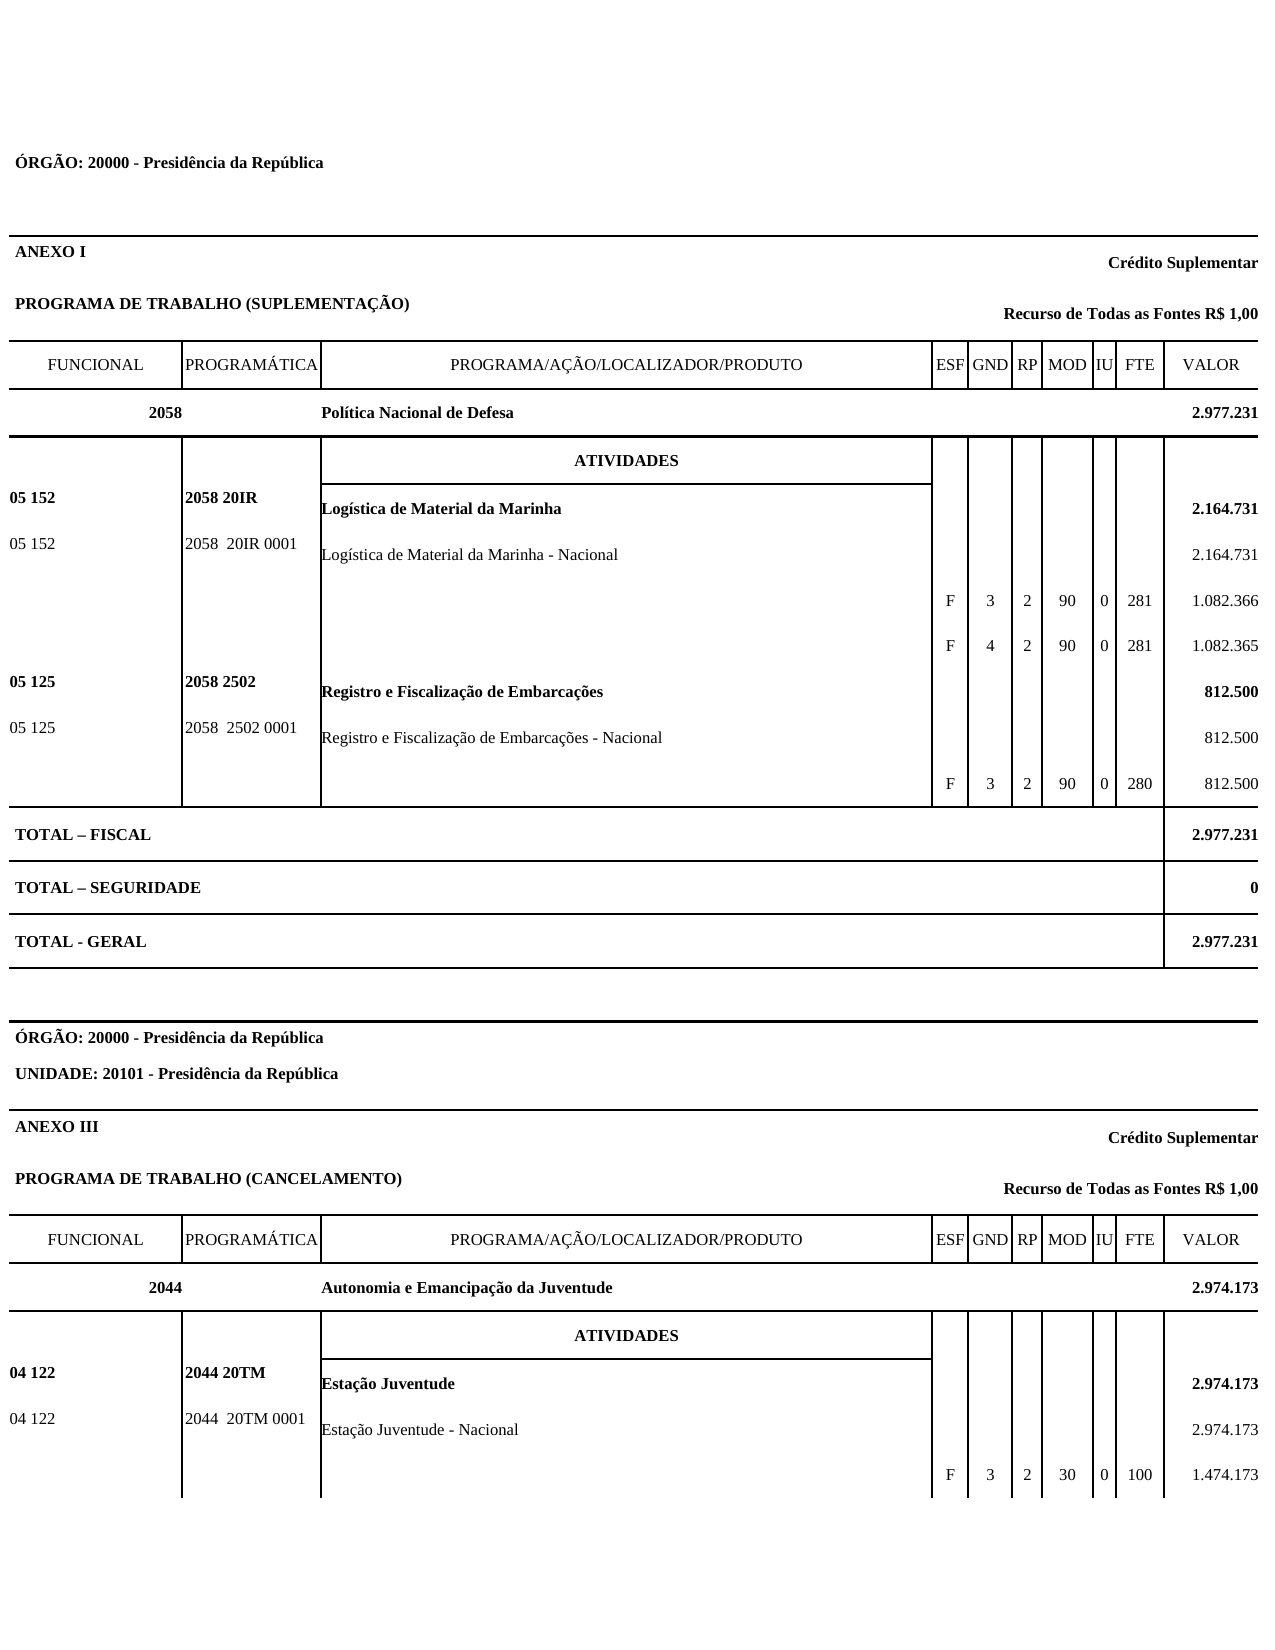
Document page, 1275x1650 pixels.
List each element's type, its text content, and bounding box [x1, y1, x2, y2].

table_cell [183, 760, 320, 806]
table_cell 2058 20IR 0001 [183, 531, 320, 577]
table_cell [1258, 288, 1266, 339]
table_cell 04 122 [9, 1358, 181, 1406]
table_cell [969, 1406, 1011, 1452]
table_cell 1.474.173 [1165, 1452, 1258, 1498]
table_cell [969, 715, 1011, 760]
table_cell [1258, 483, 1266, 531]
table_cell TOTAL – SEGURIDADE [9, 862, 1163, 913]
table_cell [1043, 531, 1092, 577]
table_cell 2.977.231 [1164, 390, 1258, 435]
table_cell ESF [933, 1216, 967, 1262]
table_cell [1258, 1310, 1266, 1358]
table_cell 2 [1013, 623, 1041, 669]
table_cell [1117, 715, 1163, 760]
table_cell [1258, 183, 1266, 234]
table_cell [1258, 967, 1266, 1020]
table_cell FUNCIONAL [9, 342, 181, 387]
table_cell [933, 1358, 967, 1406]
table_cell [1094, 1312, 1115, 1358]
table_cell [9, 760, 181, 806]
table_cell [1258, 715, 1266, 760]
table_cell 2.974.173 [1165, 1358, 1258, 1406]
table_cell [1258, 1358, 1266, 1406]
table_cell [933, 715, 967, 760]
table_cell 3 [969, 577, 1011, 623]
table_cell [1258, 577, 1266, 623]
table_cell [1117, 1406, 1163, 1452]
table_cell 2044 [9, 1264, 321, 1310]
table_cell 281 [1117, 623, 1163, 669]
table_cell F [933, 623, 967, 669]
table_cell [969, 438, 1011, 483]
table_cell TOTAL - GERAL [9, 915, 1163, 967]
table_cell 2058 20IR [183, 483, 320, 531]
table_cell [1117, 1312, 1163, 1358]
table_cell [1258, 1058, 1266, 1109]
table_cell [1165, 438, 1258, 483]
table_cell MOD [1043, 1216, 1092, 1262]
table_cell [9, 183, 932, 234]
table_cell 1.082.365 [1165, 623, 1258, 669]
table_cell [1094, 438, 1115, 483]
table_cell [933, 669, 967, 714]
table_cell [1258, 1214, 1266, 1262]
table_cell Crédito Suplementar [932, 1111, 1258, 1163]
table_cell [322, 577, 931, 623]
table_cell [183, 1312, 320, 1358]
table_cell [1258, 860, 1266, 913]
table_cell [1258, 1262, 1266, 1310]
table_cell PROGRAMA DE TRABALHO (CANCELAMENTO) [9, 1163, 932, 1214]
table_cell 281 [1117, 577, 1163, 623]
table_cell 2044 20TM [183, 1358, 320, 1406]
table_cell 4 [969, 623, 1011, 669]
table_cell Crédito Suplementar [932, 237, 1258, 288]
table_cell ESF [933, 342, 967, 387]
table_cell [1043, 483, 1092, 531]
table_cell 3 [969, 1452, 1011, 1498]
table_cell Registro e Fiscalização de Embarcações - Nacional [322, 715, 931, 760]
table_cell [322, 623, 931, 669]
table_cell [1013, 1406, 1041, 1452]
table_cell [969, 1312, 1011, 1358]
table_cell [1013, 669, 1041, 714]
table_cell [1165, 1312, 1258, 1358]
table_cell [969, 669, 1011, 714]
table_cell [1258, 235, 1266, 288]
table_cell [1117, 483, 1163, 531]
table_cell 2044 20TM 0001 [183, 1406, 320, 1452]
table_cell [9, 1312, 181, 1358]
table_cell F [933, 760, 967, 806]
table_cell [1043, 715, 1092, 760]
table_cell [1117, 1358, 1163, 1406]
table_cell 0 [1094, 623, 1115, 669]
table_cell [1258, 1452, 1266, 1498]
table_cell [322, 1452, 931, 1498]
table_cell [1258, 531, 1266, 577]
table_cell Estação Juventude [322, 1360, 931, 1406]
table_cell 2.974.173 [1165, 1406, 1258, 1452]
table_cell RP [1013, 342, 1041, 387]
table_cell [933, 438, 967, 483]
table_cell 90 [1043, 577, 1092, 623]
table_cell [1094, 1358, 1115, 1406]
table_cell 90 [1043, 760, 1092, 806]
table_cell Logística de Material da Marinha [322, 485, 931, 531]
table_cell 0 [1165, 862, 1258, 913]
table_cell [1258, 913, 1266, 967]
table_cell 2.974.173 [1164, 1264, 1258, 1310]
table_cell FUNCIONAL [9, 1216, 181, 1262]
table_header ÓRGÃO: 20000 - Presidência da República [9, 148, 1258, 183]
table_cell Autonomia e Emancipação da Juventude [321, 1264, 1163, 1310]
table_cell [1258, 760, 1266, 806]
table_cell 1.082.366 [1165, 577, 1258, 623]
table_cell MOD [1043, 342, 1092, 387]
table_cell Estação Juventude - Nacional [322, 1406, 931, 1452]
table_cell [1117, 669, 1163, 714]
table_cell [969, 1358, 1011, 1406]
table_cell 05 125 [9, 669, 181, 714]
table_cell RP [1013, 1216, 1041, 1262]
table_cell PROGRAMA/AÇÃO/LOCALIZADOR/PRODUTO [322, 1216, 931, 1262]
table_cell [9, 1452, 181, 1498]
table_cell [1258, 1406, 1266, 1452]
table_cell TOTAL – FISCAL [9, 808, 1163, 860]
table_cell 812.500 [1165, 669, 1258, 714]
table_cell [183, 577, 320, 623]
table_cell 812.500 [1165, 715, 1258, 760]
table_cell Recurso de Todas as Fontes R$ 1,00 [932, 288, 1258, 339]
table_cell 90 [1043, 623, 1092, 669]
table_cell [1258, 669, 1266, 714]
table_cell [1013, 715, 1041, 760]
table_cell [932, 183, 1258, 234]
table_cell Recurso de Todas as Fontes R$ 1,00 [932, 1163, 1258, 1214]
table_cell 0 [1094, 1452, 1115, 1498]
table_cell [1258, 623, 1266, 669]
table_cell VALOR [1165, 342, 1258, 387]
table_cell [9, 969, 1163, 1020]
table_cell [1013, 1358, 1041, 1406]
table_cell 2.164.731 [1165, 483, 1258, 531]
table_cell Logística de Material da Marinha - Nacional [322, 531, 931, 577]
table_cell Registro e Fiscalização de Embarcações [322, 669, 931, 714]
table_cell [1094, 669, 1115, 714]
table_cell IU [1094, 342, 1115, 387]
table_header [1258, 148, 1266, 183]
table_cell 2058 [9, 390, 321, 435]
table_cell [1043, 438, 1092, 483]
table_cell GND [969, 1216, 1011, 1262]
table_cell F [933, 1452, 967, 1498]
table_cell [9, 438, 181, 483]
table_cell 2 [1013, 760, 1041, 806]
table_cell [1043, 1358, 1092, 1406]
table_cell UNIDADE: 20101 - Presidência da República [9, 1058, 932, 1109]
table_cell 2 [1013, 577, 1041, 623]
table_cell [1258, 1020, 1266, 1058]
table_cell [1258, 1109, 1266, 1163]
table_cell 04 122 [9, 1406, 181, 1452]
table_cell [1258, 340, 1266, 387]
table_cell VALOR [1165, 1216, 1258, 1262]
table_cell [1043, 669, 1092, 714]
table_cell 3 [969, 760, 1011, 806]
table_cell [933, 1406, 967, 1452]
table_cell ANEXO III [9, 1111, 932, 1163]
table_cell [322, 760, 931, 806]
table_cell [1094, 531, 1115, 577]
table_cell [1013, 483, 1041, 531]
table_cell [1258, 1163, 1266, 1214]
table_cell 280 [1117, 760, 1163, 806]
table_cell [1164, 969, 1258, 1020]
table_cell 05 125 [9, 715, 181, 760]
table_cell 05 152 [9, 531, 181, 577]
table_cell [183, 438, 320, 483]
table_cell 0 [1094, 760, 1115, 806]
table_cell PROGRAMÁTICA [183, 342, 320, 387]
table_cell 05 152 [9, 483, 181, 531]
table_cell PROGRAMA DE TRABALHO (SUPLEMENTAÇÃO) [9, 288, 932, 339]
table_cell [183, 623, 320, 669]
table_cell [933, 483, 967, 531]
table_cell 2.977.231 [1165, 915, 1258, 967]
table_cell [183, 1452, 320, 1498]
table_cell [969, 483, 1011, 531]
table_cell [9, 623, 181, 669]
table_cell [1094, 1406, 1115, 1452]
table_cell [1094, 483, 1115, 531]
table_cell [1094, 715, 1115, 760]
table_cell [1013, 1312, 1041, 1358]
table_cell [1258, 806, 1266, 860]
table_cell [933, 531, 967, 577]
table_cell [969, 531, 1011, 577]
table_cell 2.164.731 [1165, 531, 1258, 577]
table_cell [1258, 388, 1266, 435]
table_cell 0 [1094, 577, 1115, 623]
table_cell Política Nacional de Defesa [321, 390, 1163, 435]
table_cell [1013, 531, 1041, 577]
table_cell Atividades [322, 1312, 931, 1358]
table_cell ANEXO I [9, 237, 932, 288]
table_cell IU [1094, 1216, 1115, 1262]
table_cell Atividades [322, 438, 931, 483]
table_cell [1117, 438, 1163, 483]
table_cell FTE [1117, 1216, 1163, 1262]
table_cell F [933, 577, 967, 623]
table_cell PROGRAMA/AÇÃO/LOCALIZADOR/PRODUTO [322, 342, 931, 387]
table_cell 2 [1013, 1452, 1041, 1498]
table_cell [1013, 438, 1041, 483]
table_cell [9, 577, 181, 623]
table_cell 100 [1117, 1452, 1163, 1498]
table_cell [932, 1058, 1258, 1109]
table_cell [1043, 1406, 1092, 1452]
table_cell FTE [1117, 342, 1163, 387]
table_cell 2058 2502 [183, 669, 320, 714]
table_cell 812.500 [1165, 760, 1258, 806]
table_cell 2.977.231 [1165, 808, 1258, 860]
table_cell 30 [1043, 1452, 1092, 1498]
table_cell [1258, 435, 1266, 483]
table_cell [1043, 1312, 1092, 1358]
table_cell [933, 1312, 967, 1358]
table_cell GND [969, 342, 1011, 387]
table_cell 2058 2502 0001 [183, 715, 320, 760]
table_cell [1117, 531, 1163, 577]
table_cell ÓRGÃO: 20000 - Presidência da República [9, 1023, 1258, 1058]
table_cell PROGRAMÁTICA [183, 1216, 320, 1262]
